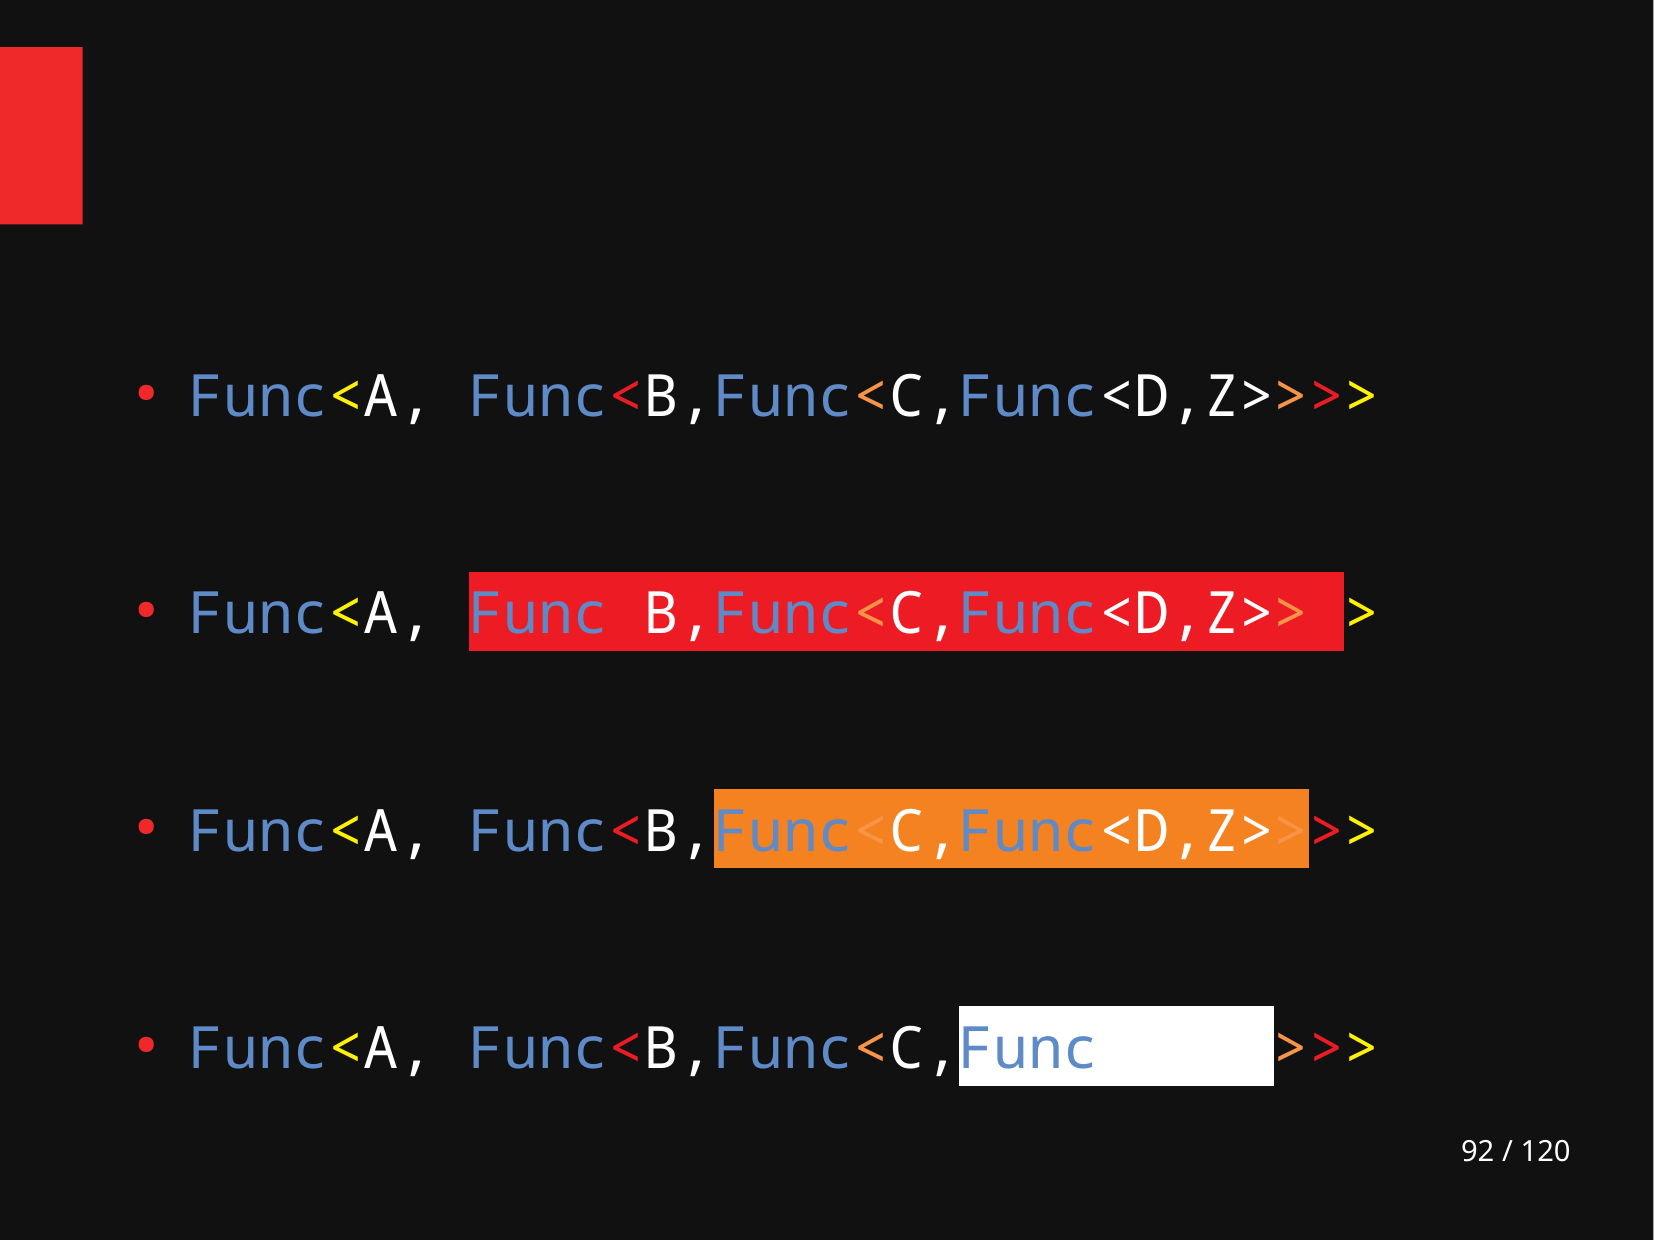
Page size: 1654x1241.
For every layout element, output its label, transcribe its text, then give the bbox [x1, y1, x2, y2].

list Func<A, Func<B,Func<C,Func<D,Z>>>> Func<A, Func<B,Func<C,Func<D,Z>>>> Func<A, Func<B,Func<C,Func<D,Z>>>> Func<A, Func<B,Func<C,Func<D,Z>>>> [118, 354, 1536, 1074]
